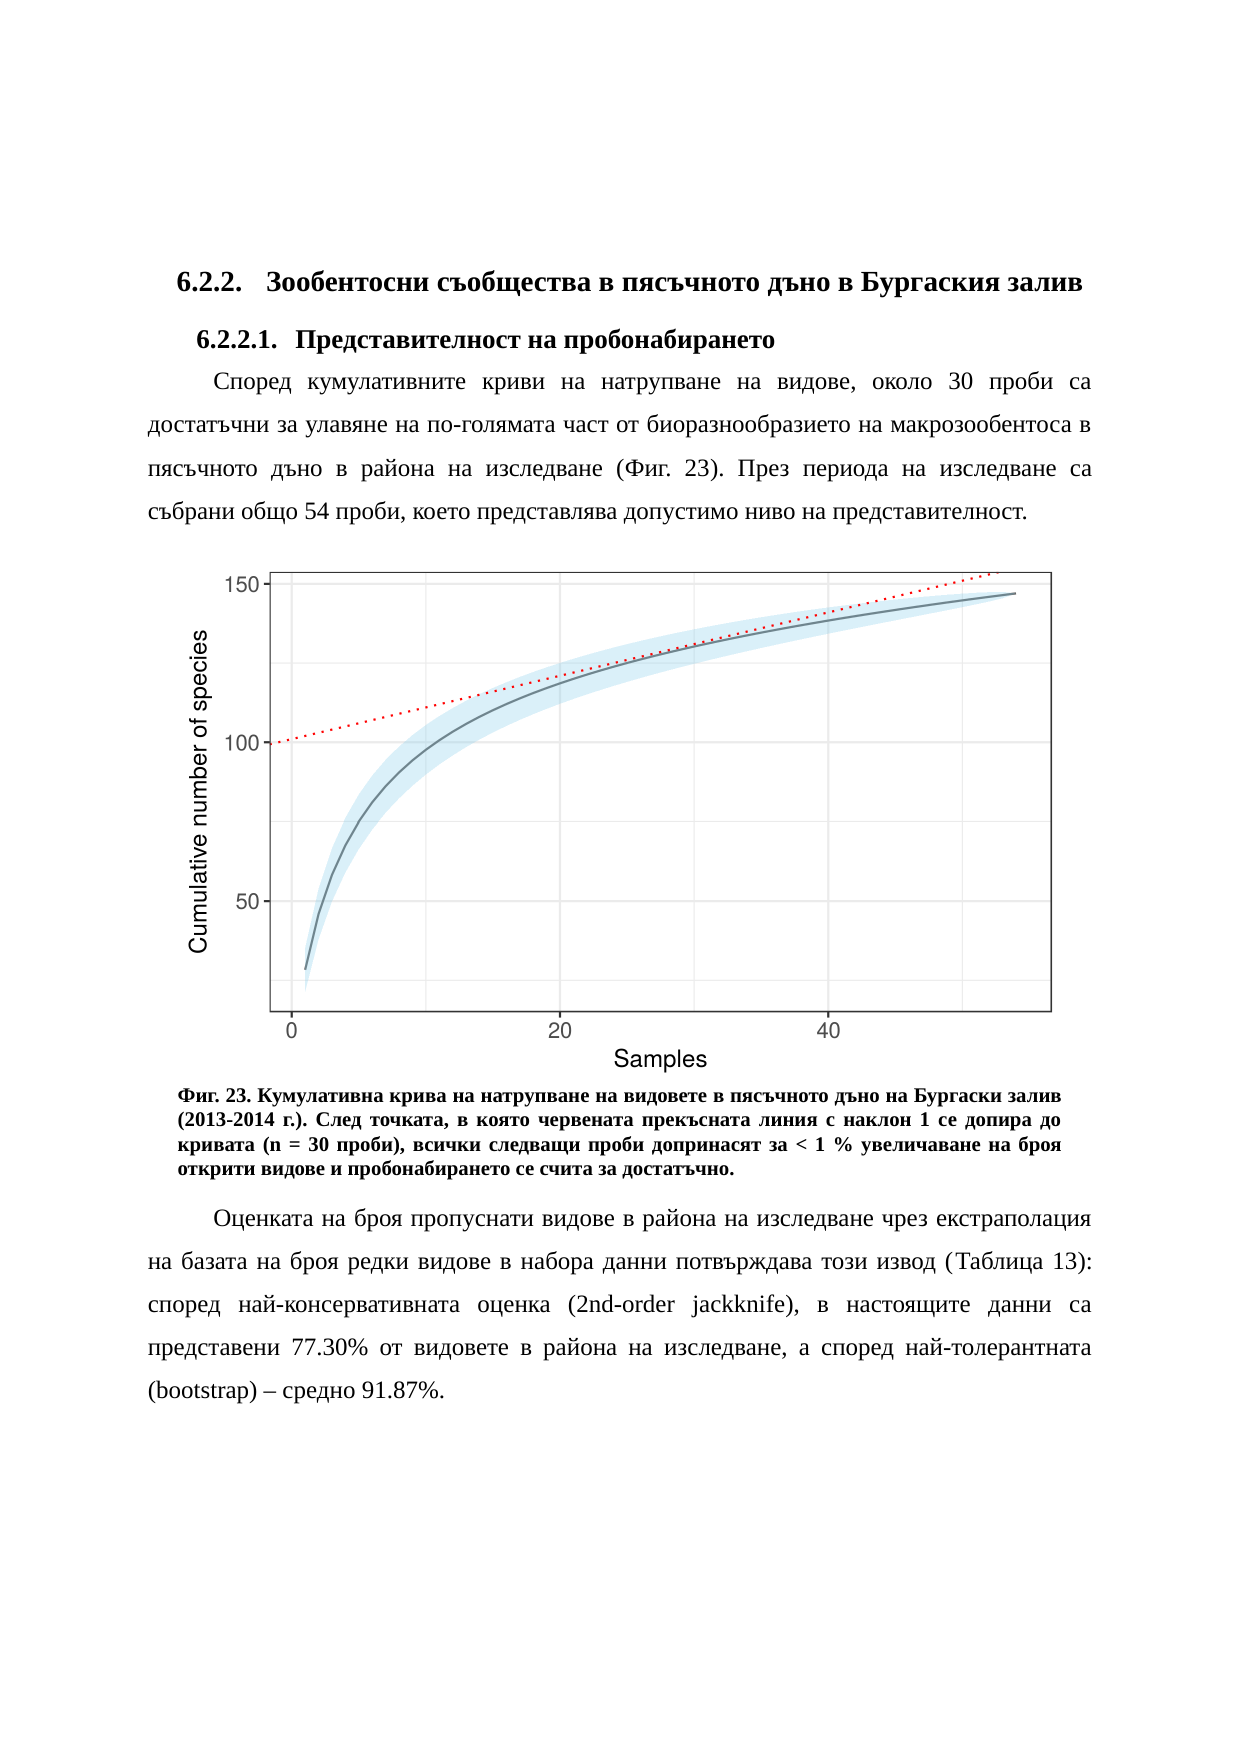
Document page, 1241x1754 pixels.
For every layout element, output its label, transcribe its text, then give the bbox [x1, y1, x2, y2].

subtitle Зообентосни съобщества в пясъчното дъно в Бургаския залив [242, 264, 1093, 298]
text Оценката на броя пропуснати видове в района на изследване чрез екстраполация на базата на броя редки видове в набора данни потвърждава този извод (Таблица 13): според най-консервативната оценка (2nd-order jackknife), в настоящите данни са представени 77.30% от видовете в района на изследване, а според най-толерантната (bootstrap) – средно 91.87%. [148, 1203, 1093, 1404]
subtitle Представителност на пробонабирането [266, 323, 1093, 354]
text Фиг. 23. Кумулативна крива на натрупване на видовете в пясъчното дъно на Бургаски залив (2013-2014 г.). След точката, в която червената прекъсната линия с наклон 1 се допира до кривата (n = 30 проби), всички следващи проби допринасят за < 1 % увеличаване на броя открити видове и пробонабирането се счита за достатъчно. [177, 1084, 1063, 1179]
picture [177, 560, 1063, 1084]
text Според кумулативните криви на натрупване на видове, около 30 проби са достатъчни за улавяне на по-голямата част от биоразнообразието на макрозообентоса в пясъчното дъно в района на изследване (Фиг. 23). През периода на изследване са събрани общо 54 проби, което представлява допустимо ниво на представителност. [148, 366, 1093, 524]
